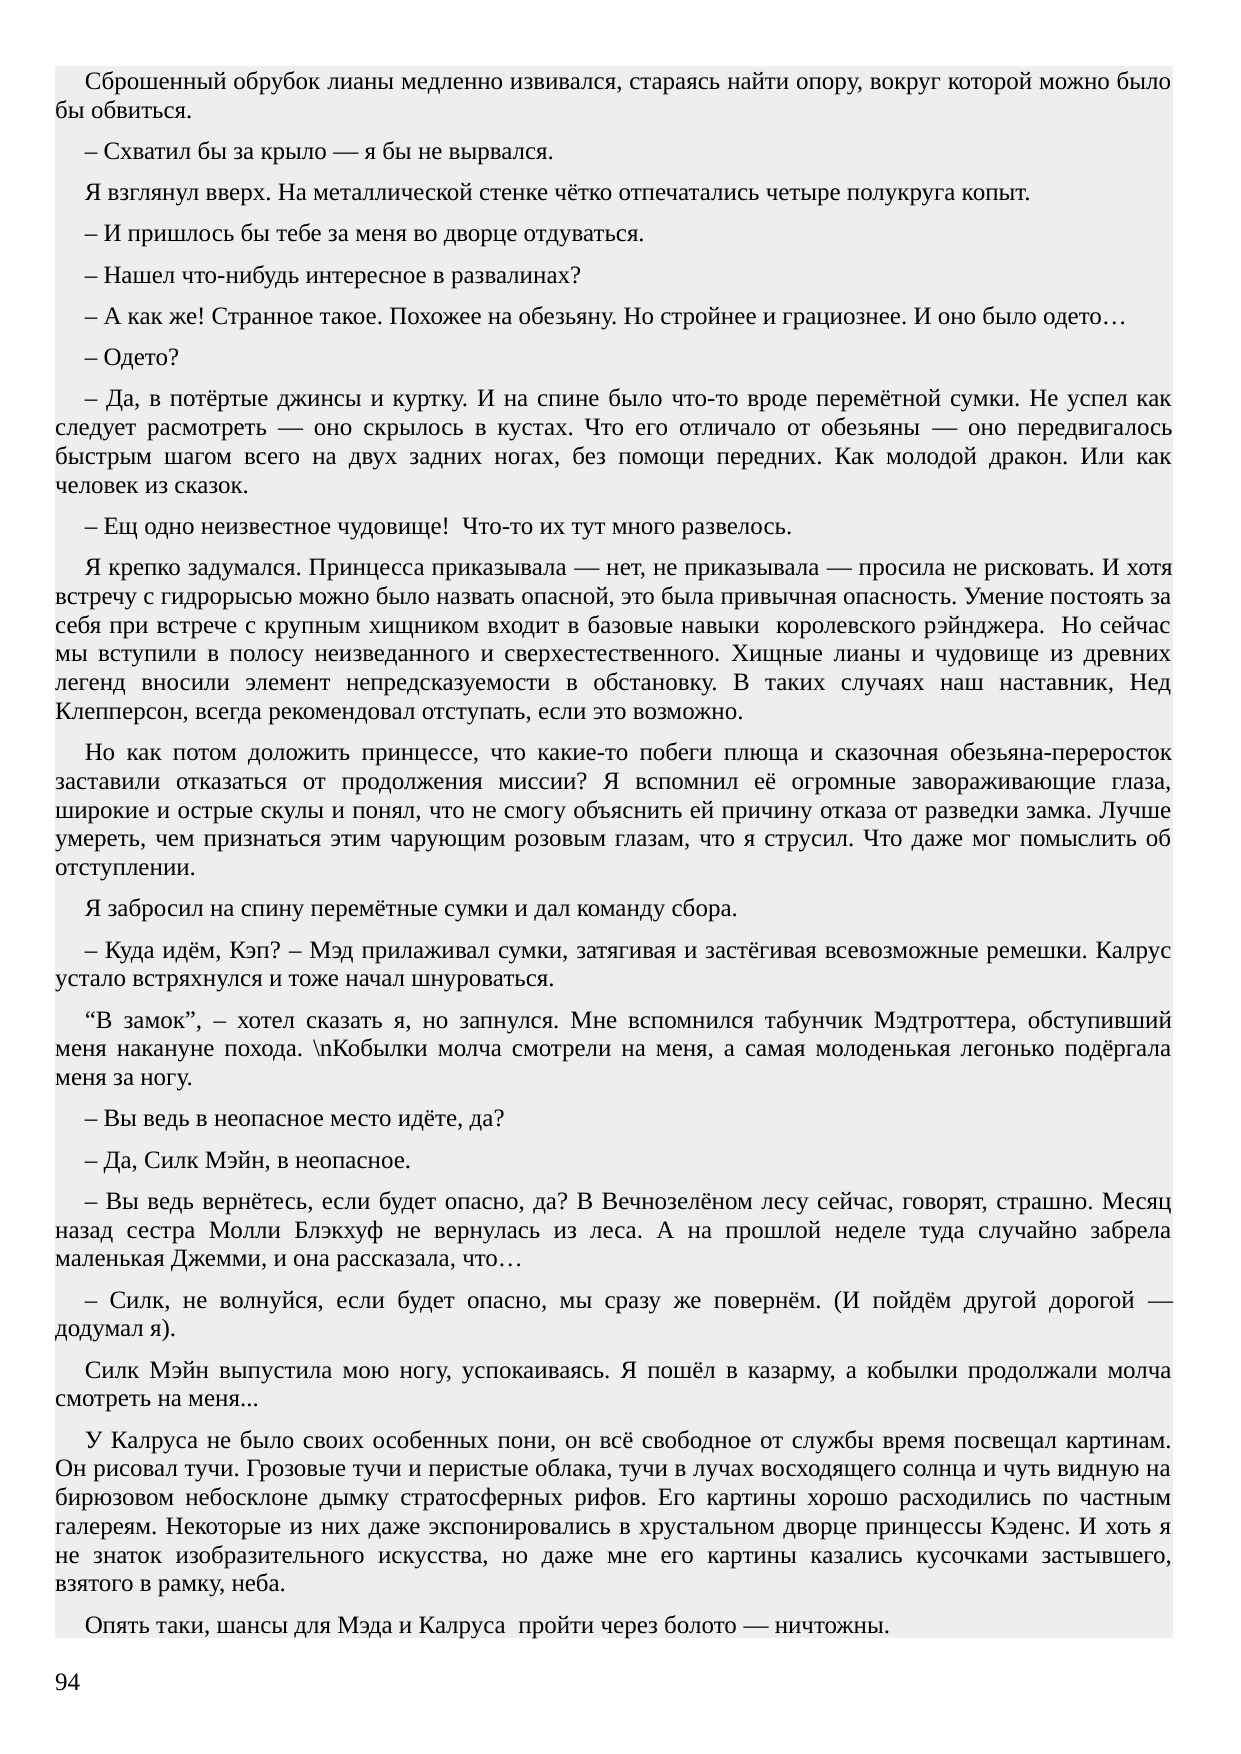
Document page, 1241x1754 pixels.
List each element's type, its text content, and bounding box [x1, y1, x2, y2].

text Силк Мэйн выпустила мою ногу, успокаиваясь. Я пошёл в казарму, а кобылки продолжали молча смотреть на меня... [55, 1355, 1173, 1412]
text – Нашел что-нибудь интересное в развалинах? [55, 260, 1173, 288]
text – Да, в потёртые джинсы и куртку. И на спине было что-то вроде перемётной сумки. Не успел как следует расмотреть — оно скрылось в кустах. Что его отличало от обезьяны — оно передвигалось быстрым шагом всего на двух задних ногах, без помощи передних. Как молодой дракон. Или как человек из сказок. [55, 383, 1173, 498]
text – Силк, не волнуйся, если будет опасно, мы сразу же повернём. (И пойдём другой дорогой — додумал я). [55, 1285, 1173, 1342]
text – Схватил бы за крыло — я бы не вырвался. [55, 136, 1173, 165]
text Я крепко задумался. Принцесса приказывала — нет, не приказывала — просила не рисковать. И хотя встречу с гидрорысью можно было назвать опасной, это была привычная опасность. Умение постоять за себя при встрече с крупным хищником входит в базовые навыки королевского рэйнджера. Но сейчас мы вступили в полосу неизведанного и сверхестественного. Хищные лианы и чудовище из древних легенд вносили элемент непредсказуемости в обстановку. В таких случаях наш наставник, Нед Клепперсон, всегда рекомендовал отступать, если это возможно. [55, 552, 1173, 725]
text – А как же! Странное такое. Похожее на обезьяну. Но стройнее и грациознее. И оно было одето… [55, 301, 1173, 330]
text – Ещ одно неизвестное чудовище! Что-то их тут много развелось. [55, 511, 1173, 540]
text У Калруса не было своих особенных пони, он всё свободное от службы время посвещал картинам. Он рисовал тучи. Грозовые тучи и перистые облака, тучи в лучах восходящего солнца и чуть видную на бирюзовом небосклоне дымку стратосферных рифов. Его картины хорошо расходились по частным галереям. Некоторые из них даже экспонировались в хрустальном дворце принцессы Кэденс. И хоть я не знаток изобразительного искусства, но даже мне его картины казались кусочками застывшего, взятого в рамку, неба. [55, 1425, 1173, 1597]
text “В замок”, – хотел сказать я, но запнулся. Мне вспомнился табунчик Мэдтроттера, обступивший меня накануне похода. \nКобылки молча смотрели на меня, а самая молоденькая легонько подёргала меня за ногу. [55, 1005, 1173, 1091]
text Сброшенный обрубок лианы медленно извивался, стараясь найти опору, вокруг которой можно было бы обвиться. [55, 66, 1173, 123]
text – И пришлось бы тебе за меня во дворце отдуваться. [55, 218, 1173, 247]
text – Вы ведь вернётесь, если будет опасно, да? В Вечнозелёном лесу сейчас, говорят, страшно. Месяц назад сестра Молли Блэкхуф не вернулась из леса. А на прошлой неделе туда случайно забрела маленькая Джемми, и она рассказала, что… [55, 1186, 1173, 1272]
text Но как потом доложить принцессе, что какие-то побеги плюща и сказочная обезьяна-переросток заставили отказаться от продолжения миссии? Я вспомнил её огромные завораживающие глаза, широкие и острые скулы и понял, что не смогу объяснить ей причину отказа от разведки замка. Лучше умереть, чем признаться этим чарующим розовым глазам, что я струсил. Что даже мог помыслить об отступлении. [55, 737, 1173, 881]
text Опять таки, шансы для Мэда и Калруса пройти через болото — ничтожны. [55, 1610, 1173, 1638]
text – Куда идём, Кэп? – Мэд прилаживал сумки, затягивая и застёгивая всевозможные ремешки. Калрус устало встряхнулся и тоже начал шнуроваться. [55, 935, 1173, 992]
text Я забросил на спину перемётные сумки и дал команду сбора. [55, 893, 1173, 922]
text – Да, Силк Мэйн, в неопасное. [55, 1145, 1173, 1173]
text – Одето? [55, 342, 1173, 371]
text Я взглянул вверх. На металлической стенке чётко отпечатались четыре полукруга копыт. [55, 177, 1173, 206]
text – Вы ведь в неопасное место идёте, да? [55, 1103, 1173, 1132]
